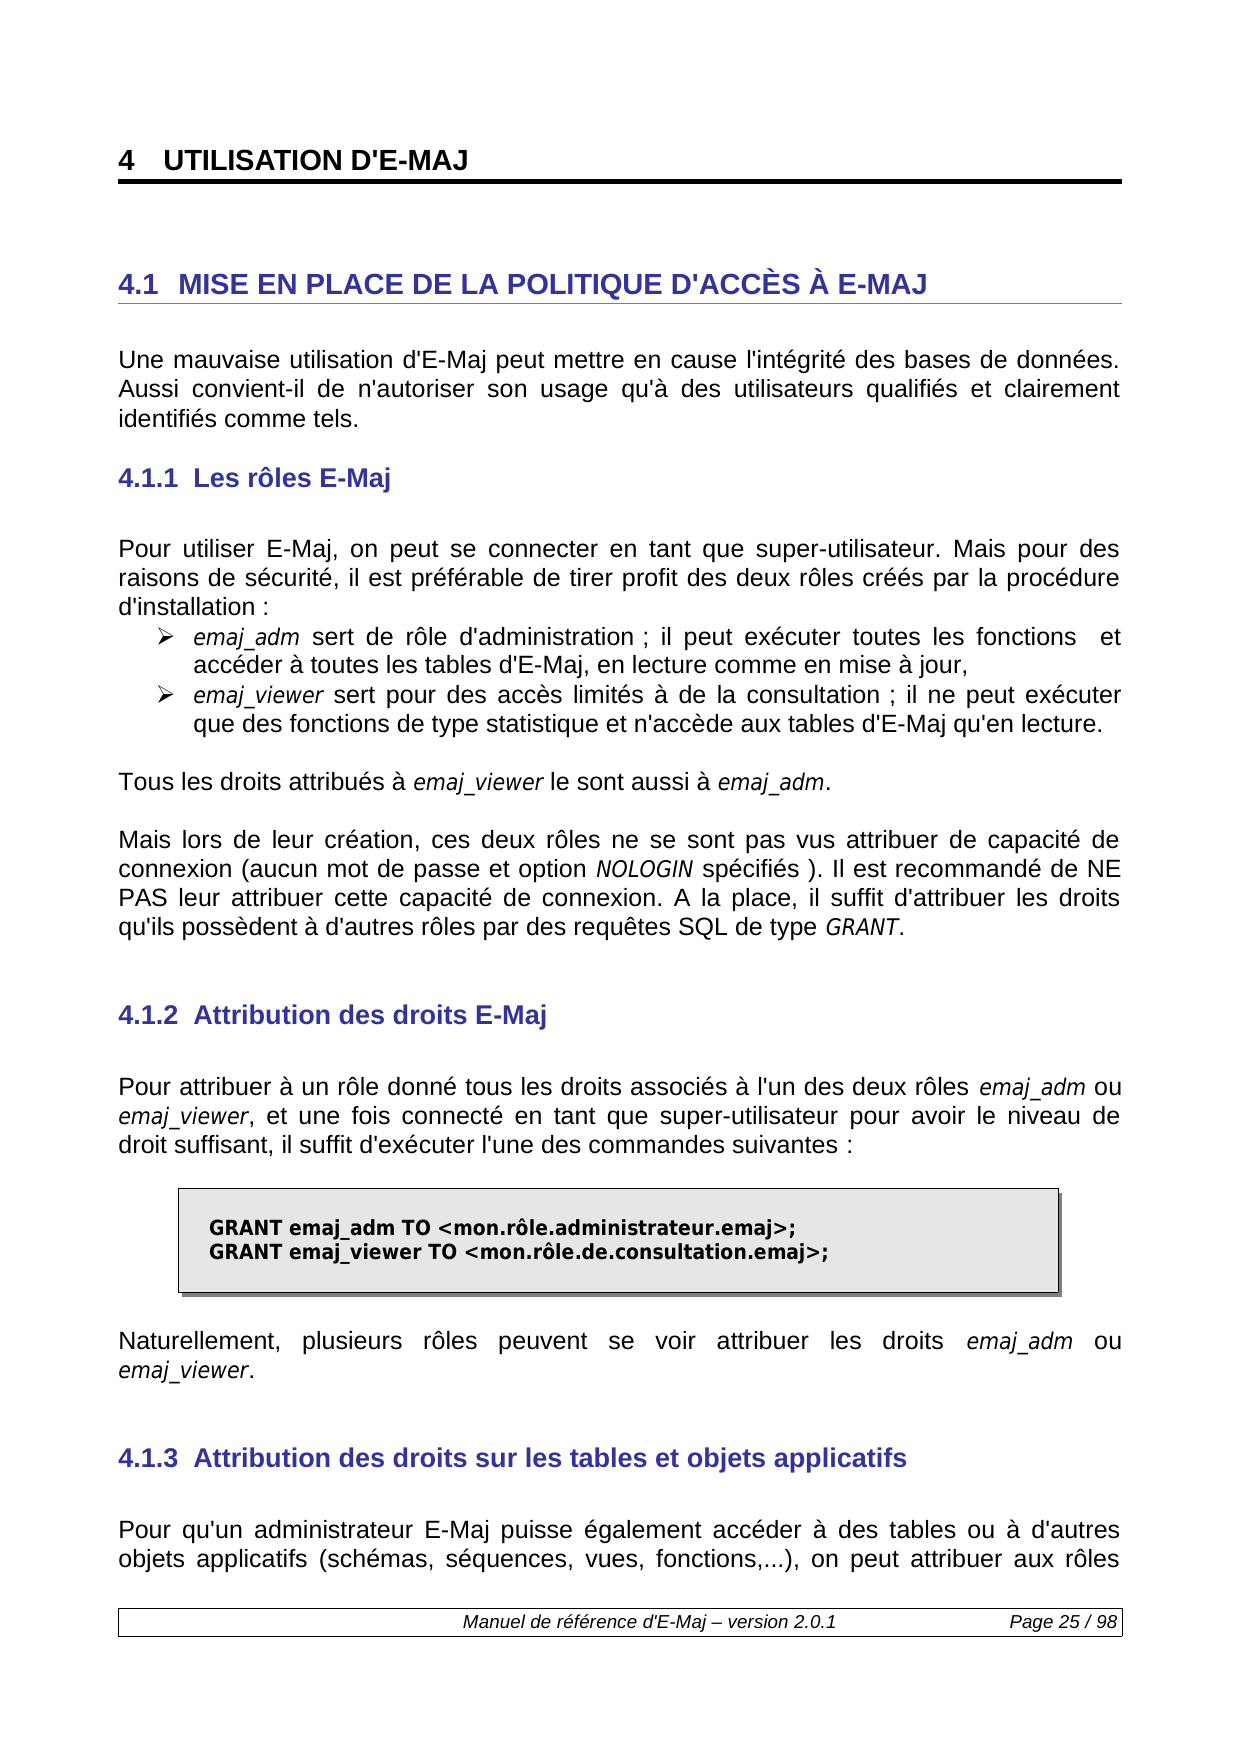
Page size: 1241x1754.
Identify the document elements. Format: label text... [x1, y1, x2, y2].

list emaj_adm sert de rôle d'administration ; il peut exécuter toutes les fonctions et accéder à toutes les tables d'E-Maj, en lecture comme en mise à jour, [156, 621, 1122, 679]
text GRANT emaj_viewer TO <mon.rôle.de.consultation.emaj>; [179, 1237, 1058, 1261]
text Pour qu'un administrateur E-Maj puisse également accéder à des tables ou à d'autres objets applicatifs (schémas, séquences, vues, fonctions,...), on peut attribuer aux rôles [118, 1514, 1122, 1573]
text Pour utiliser E-Maj, on peut se connecter en tant que super-utilisateur. Mais pour des raisons de sécurité, il est préférable de tirer profit des deux rôles créés par la procédure d'installation : [118, 534, 1122, 621]
subtitle Les rôles E-Maj [118, 462, 1122, 493]
text Pour attribuer à un rôle donné tous les droits associés à l'un des deux rôles emaj_adm ou emaj_viewer, et une fois connecté en tant que super-utilisateur pour avoir le niveau de droit suffisant, il suffit d'exécuter l'une des commandes suivantes : [118, 1072, 1122, 1159]
text Naturellement, plusieurs rôles peuvent se voir attribuer les droits emaj_adm ou emaj_viewer. [118, 1326, 1122, 1384]
subtitle Attribution des droits sur les tables et objets applicatifs [118, 1442, 1122, 1473]
text GRANT emaj_adm TO <mon.rôle.administrateur.emaj>; [179, 1212, 1058, 1237]
text Tous les droits attribués à emaj_viewer le sont aussi à emaj_adm. [118, 767, 1122, 796]
text Une mauvaise utilisation d'E-Maj peut mettre en cause l'intégrité des bases de données. Aussi convient-il de n'autoriser son usage qu'à des utilisateurs qualifiés et clairement identifiés comme tels. [118, 345, 1122, 432]
subtitle Mise en place de la politique d'accès à E-Maj [118, 267, 1122, 303]
subtitle Utilisation d'E-Maj [118, 143, 1122, 179]
subtitle Attribution des droits E-Maj [118, 999, 1122, 1030]
text Mais lors de leur création, ces deux rôles ne se sont pas vus attribuer de capacité de connexion (aucun mot de passe et option NOLOGIN spécifiés ). Il est recommandé de NE PAS leur attribuer cette capacité de connexion. A la place, il suffit d'attribuer les droits qu'ils possèdent à d'autres rôles par des requêtes SQL de type GRANT. [118, 825, 1122, 941]
list emaj_viewer sert pour des accès limités à de la consultation ; il ne peut exécuter que des fonctions de type statistique et n'accède aux tables d'E-Maj qu'en lecture. [156, 679, 1122, 738]
